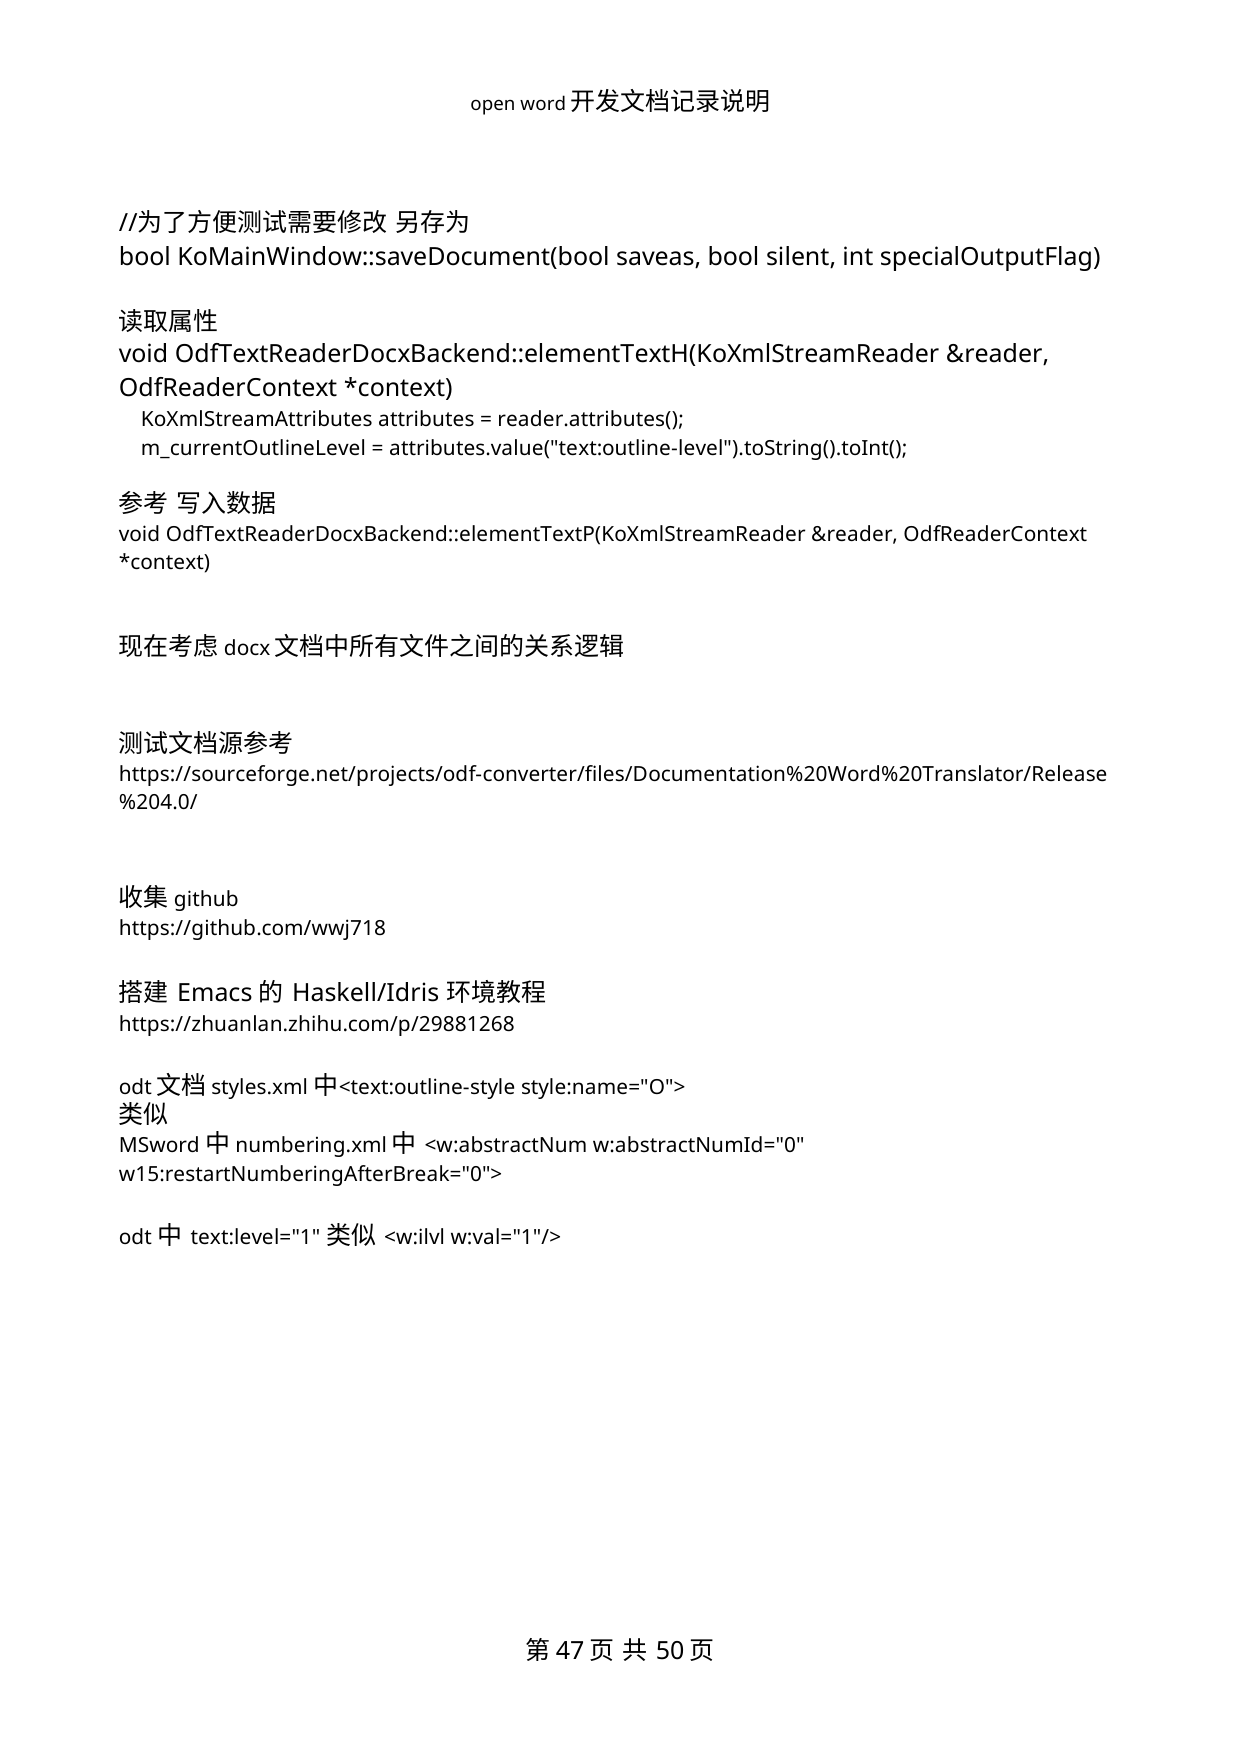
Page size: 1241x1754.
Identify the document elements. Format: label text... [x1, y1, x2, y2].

text 类似 [119, 1101, 1121, 1129]
text https://zhuanlan.zhihu.com/p/29881268 [119, 1009, 1121, 1038]
text odt 中 text:level="1" 类似 <w:ilvl w:val="1"/> [119, 1221, 1121, 1250]
text 读取属性 [119, 307, 1121, 336]
text bool KoMainWindow::saveDocument(bool saveas, bool silent, int specialOutputFlag) [119, 239, 1121, 273]
text 现在考虑docx文档中所有文件之间的关系逻辑 [119, 633, 1121, 662]
text https://sourceforge.net/projects/odf-converter/files/Documentation%20Word%20Translator/Release%204.0/ [119, 758, 1121, 816]
text 搭建 Emacs 的 Haskell/Idris 环境教程 [119, 975, 1121, 1009]
text m_currentOutlineLevel = attributes.value("text:outline-level").toString().toInt(); [119, 432, 1121, 461]
text 收集github [119, 883, 1121, 913]
text //为了方便测试需要修改 另存为 [119, 205, 1121, 239]
text KoXmlStreamAttributes attributes = reader.attributes(); [119, 404, 1121, 432]
text void OdfTextReaderDocxBackend::elementTextP(KoXmlStreamReader &reader, OdfReaderContext *context) [119, 518, 1121, 576]
text 测试文档源参考 [119, 729, 1121, 758]
text MSword 中numbering.xml中 <w:abstractNum w:abstractNumId="0" w15:restartNumberingAfterBreak="0"> [119, 1129, 1121, 1187]
text void OdfTextReaderDocxBackend::elementTextH(KoXmlStreamReader &reader, OdfReaderContext *context) [119, 336, 1121, 404]
text https://github.com/wwj718 [119, 913, 1121, 941]
text 参考 写入数据 [119, 489, 1121, 518]
text odt文档styles.xml 中<text:outline-style style:name="O"> [119, 1072, 1121, 1101]
